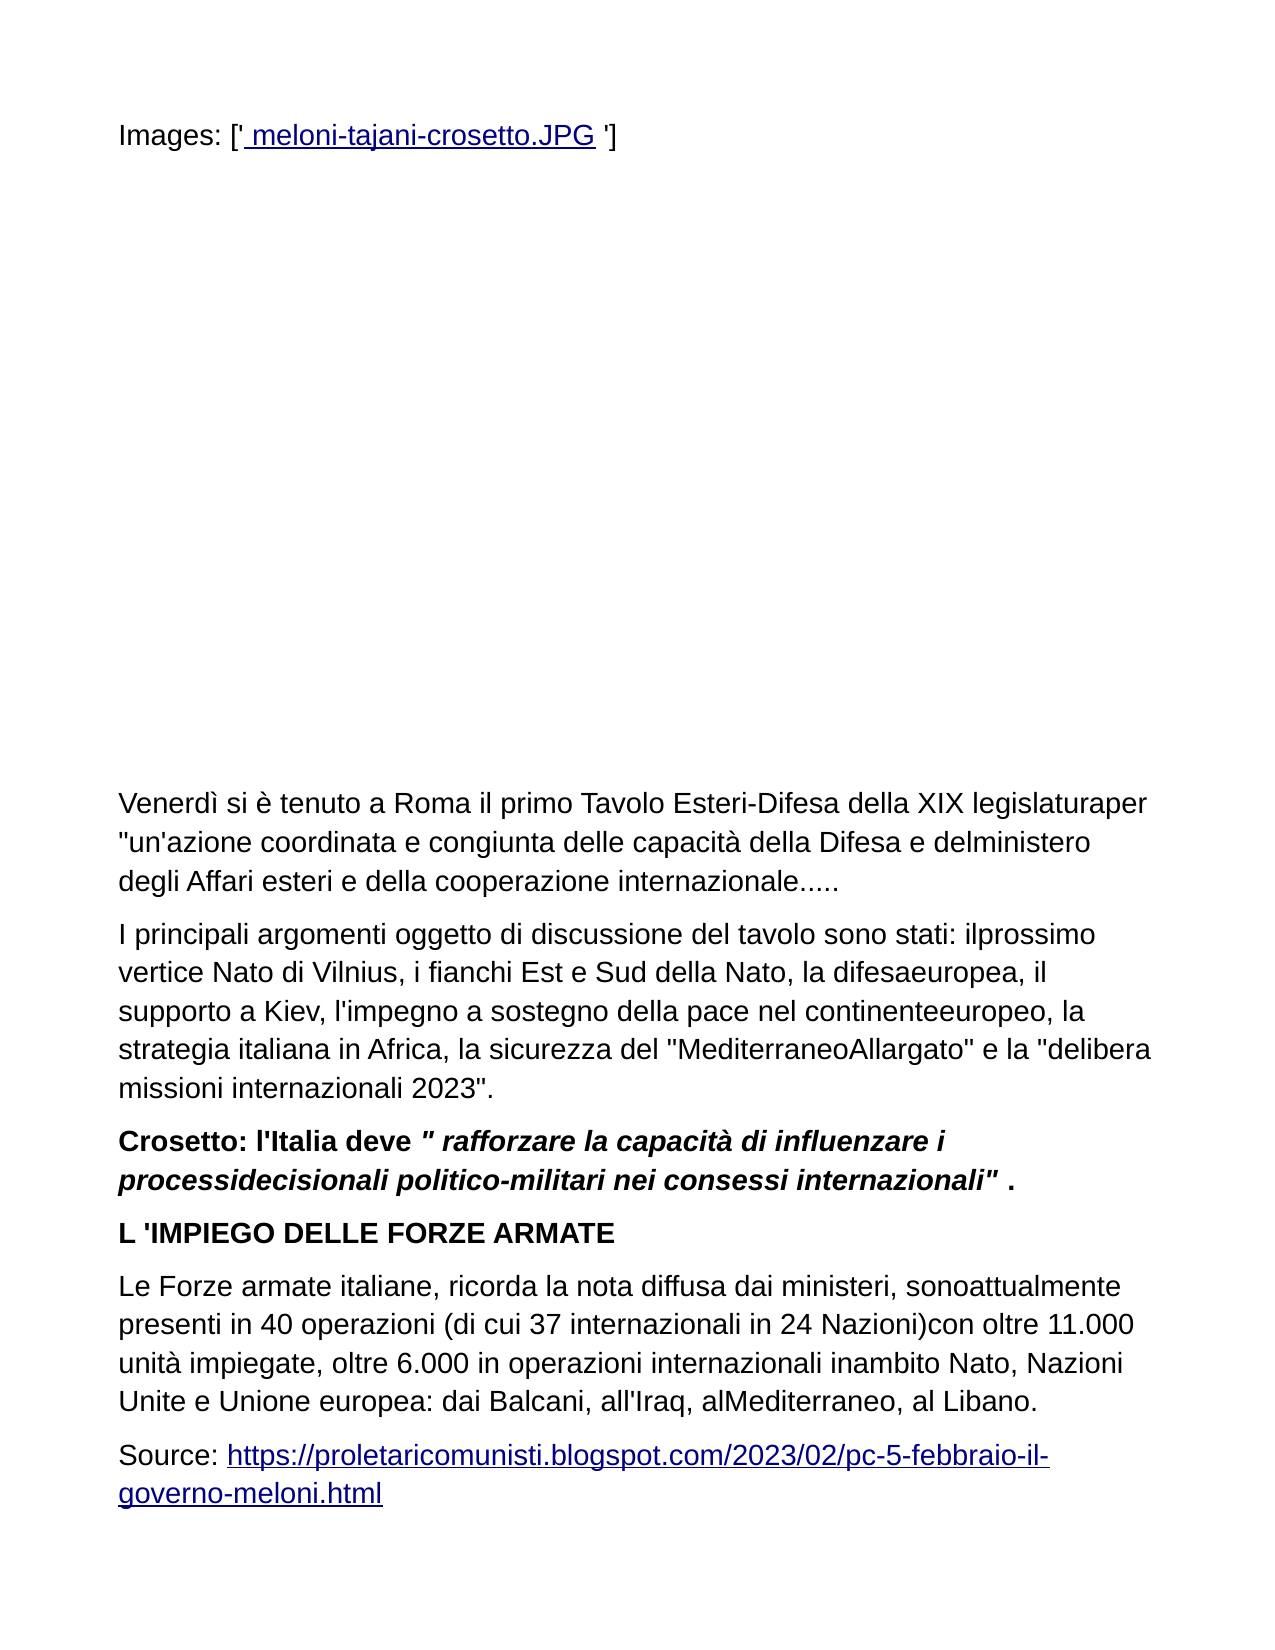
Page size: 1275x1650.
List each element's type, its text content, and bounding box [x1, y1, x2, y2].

text Venerdì si è tenuto a Roma il primo Tavolo Esteri-Difesa della XIX legislaturaper "un'azione coordinata e congiunta delle capacità della Difesa e delministero degli Affari esteri e della cooperazione internazionale..... [118, 787, 1157, 897]
text Crosetto: l'Italia deve " rafforzare la capacità di influenzare i processidecisionali politico-militari nei consessi internazionali" . [118, 1124, 1157, 1196]
text Le Forze armate italiane, ricorda la nota diffusa dai ministeri, sonoattualmente presenti in 40 operazioni (di cui 37 internazionali in 24 Nazioni)con oltre 11.000 unità impiegate, oltre 6.000 in operazioni internazionali inambito Nato, Nazioni Unite e Unione europea: dai Balcani, all'Iraq, alMediterraneo, al Libano. [118, 1269, 1157, 1418]
text Images: [' meloni-tajani-crosetto.JPG '] [118, 118, 1157, 152]
text I principali argomenti oggetto di discussione del tavolo sono stati: ilprossimo vertice Nato di Vilnius, i fianchi Est e Sud della Nato, la difesaeuropea, il supporto a Kiev, l'impegno a sostegno della pace nel continenteeuropeo, la strategia italiana in Africa, la sicurezza del "MediterraneoAllargato" e la "delibera missioni internazionali 2023". [118, 917, 1157, 1104]
text Source: https://proletaricomunisti.blogspot.com/2023/02/pc-5-febbraio-il-governo-meloni.html [118, 1438, 1157, 1510]
text L 'IMPIEGO DELLE FORZE ARMATE [118, 1216, 1157, 1249]
